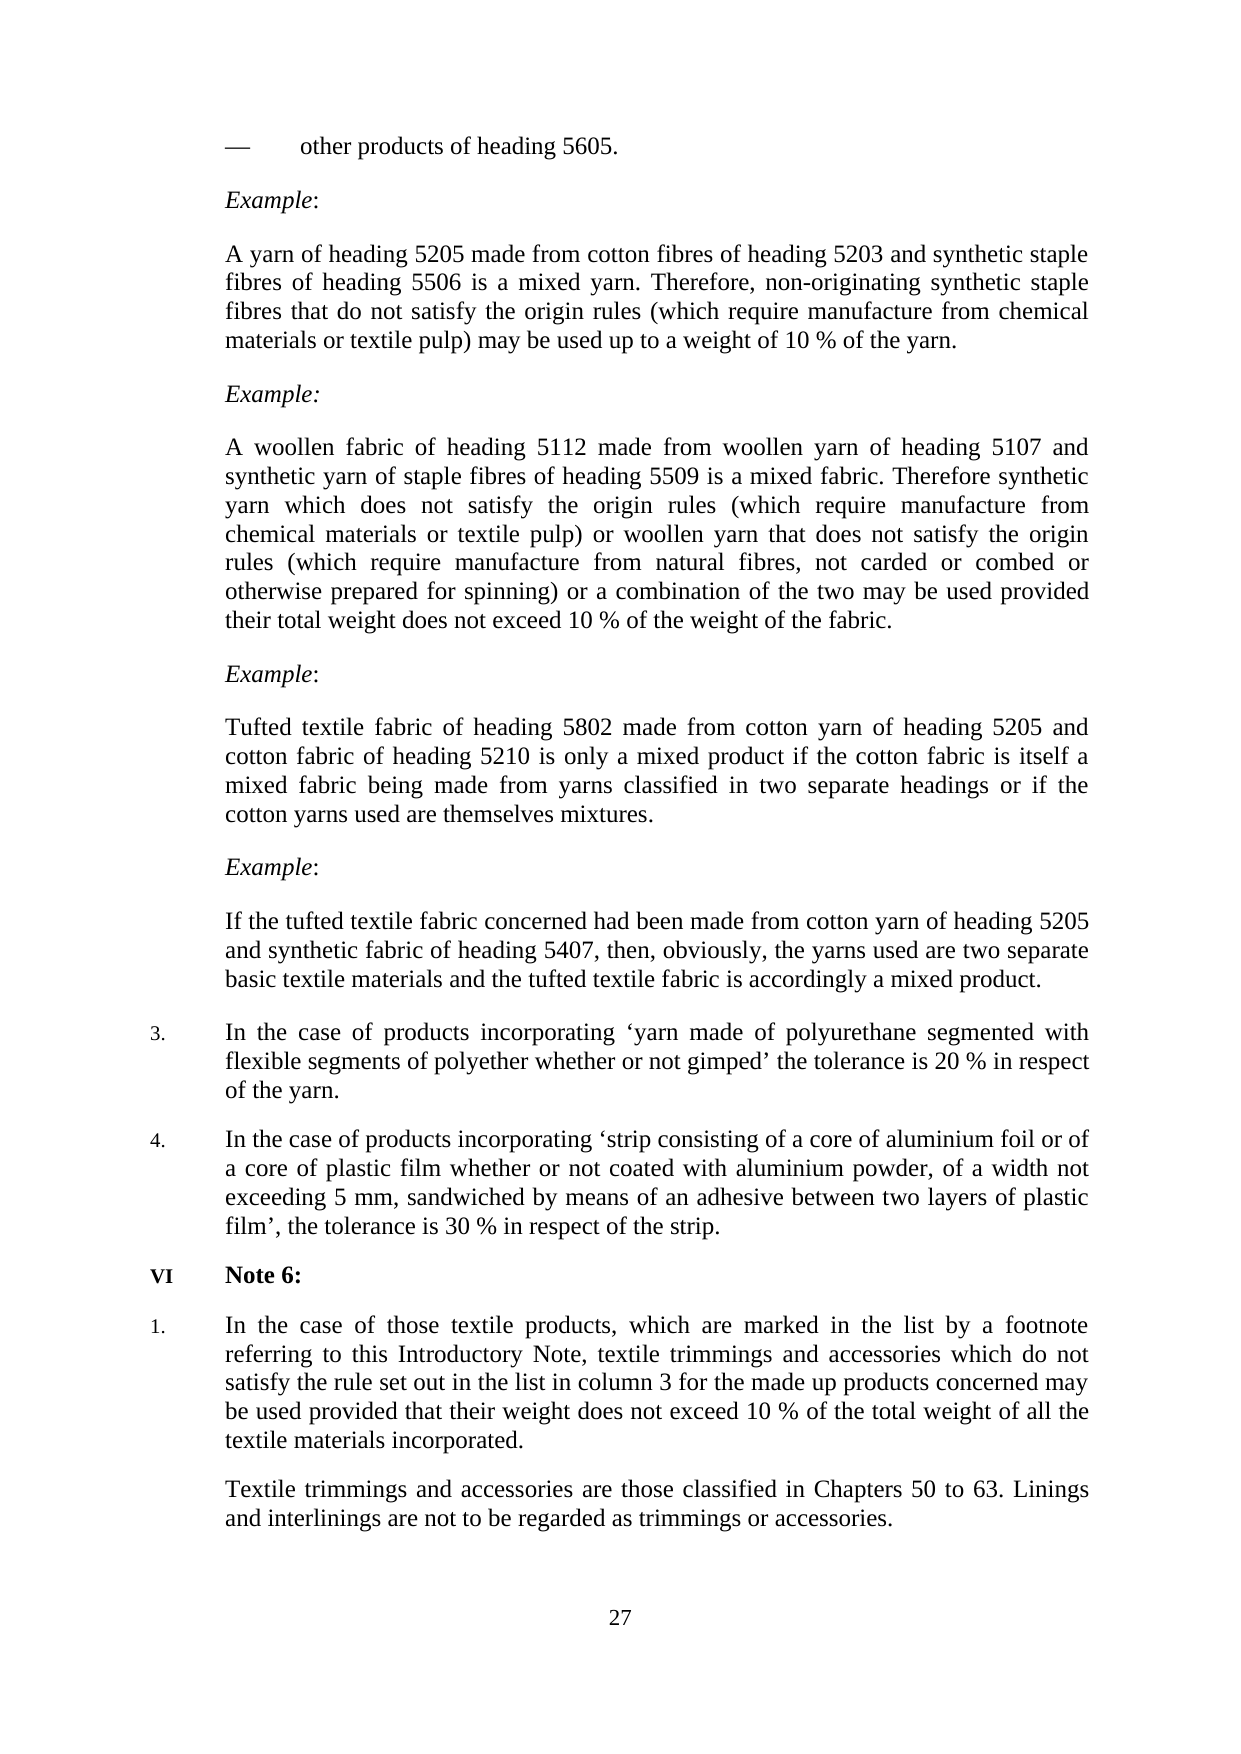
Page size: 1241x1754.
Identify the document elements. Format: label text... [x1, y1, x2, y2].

subtitle In the case of products incorporating ‘strip consisting of a core of aluminium foil or of a core of plastic film whether or not coated with aluminium powder, of a width not exceeding 5 mm, sandwiched by means of an adhesive between two layers of plastic film’, the tolerance is 30 % in respect of the strip. [150, 1124, 1090, 1239]
text Tufted textile fabric of heading 5802 made from cotton yarn of heading 5205 and cotton fabric of heading 5210 is only a mixed product if the cotton fabric is itself a mixed fabric being made from yarns classified in two separate headings or if the cotton yarns used are themselves mixtures. [225, 712, 1090, 827]
text Example: [225, 185, 1090, 214]
text Example: [225, 659, 1090, 687]
subtitle Note 6: [150, 1260, 1090, 1289]
text — other products of heading 5605. [225, 131, 1090, 160]
text If the tufted textile fabric concerned had been made from cotton yarn of heading 5205 and synthetic fabric of heading 5407, then, obviously, the yarns used are two separate basic textile materials and the tufted textile fabric is accordingly a mixed product. [225, 906, 1090, 992]
text A woollen fabric of heading 5112 made from woollen yarn of heading 5107 and synthetic yarn of staple fibres of heading 5509 is a mixed fabric. Therefore synthetic yarn which does not satisfy the origin rules (which require manufacture from chemical materials or textile pulp) or woollen yarn that does not satisfy the origin rules (which require manufacture from natural fibres, not carded or combed or otherwise prepared for spinning) or a combination of the two may be used provided their total weight does not exceed 10 % of the weight of the fabric. [225, 432, 1090, 634]
text Textile trimmings and accessories are those classified in Chapters 50 to 63. Linings and interlinings are not to be regarded as trimmings or accessories. [225, 1474, 1090, 1532]
text A yarn of heading 5205 made from cotton fibres of heading 5203 and synthetic staple fibres of heading 5506 is a mixed yarn. Therefore, non-originating synthetic staple fibres that do not satisfy the origin rules (which require manufacture from chemical materials or textile pulp) may be used up to a weight of 10 % of the yarn. [225, 239, 1090, 354]
text Example: [225, 852, 1090, 881]
subtitle In the case of products incorporating ‘yarn made of polyurethane segmented with flexible segments of polyether whether or not gimped’ the tolerance is 20 % in respect of the yarn. [150, 1017, 1090, 1104]
text Example: [225, 379, 1090, 407]
subtitle In the case of those textile products, which are marked in the list by a footnote referring to this Introductory Note, textile trimmings and accessories which do not satisfy the rule set out in the list in column 3 for the made up products concerned may be used provided that their weight does not exceed 10 % of the total weight of all the textile materials incorporated. [150, 1310, 1090, 1454]
